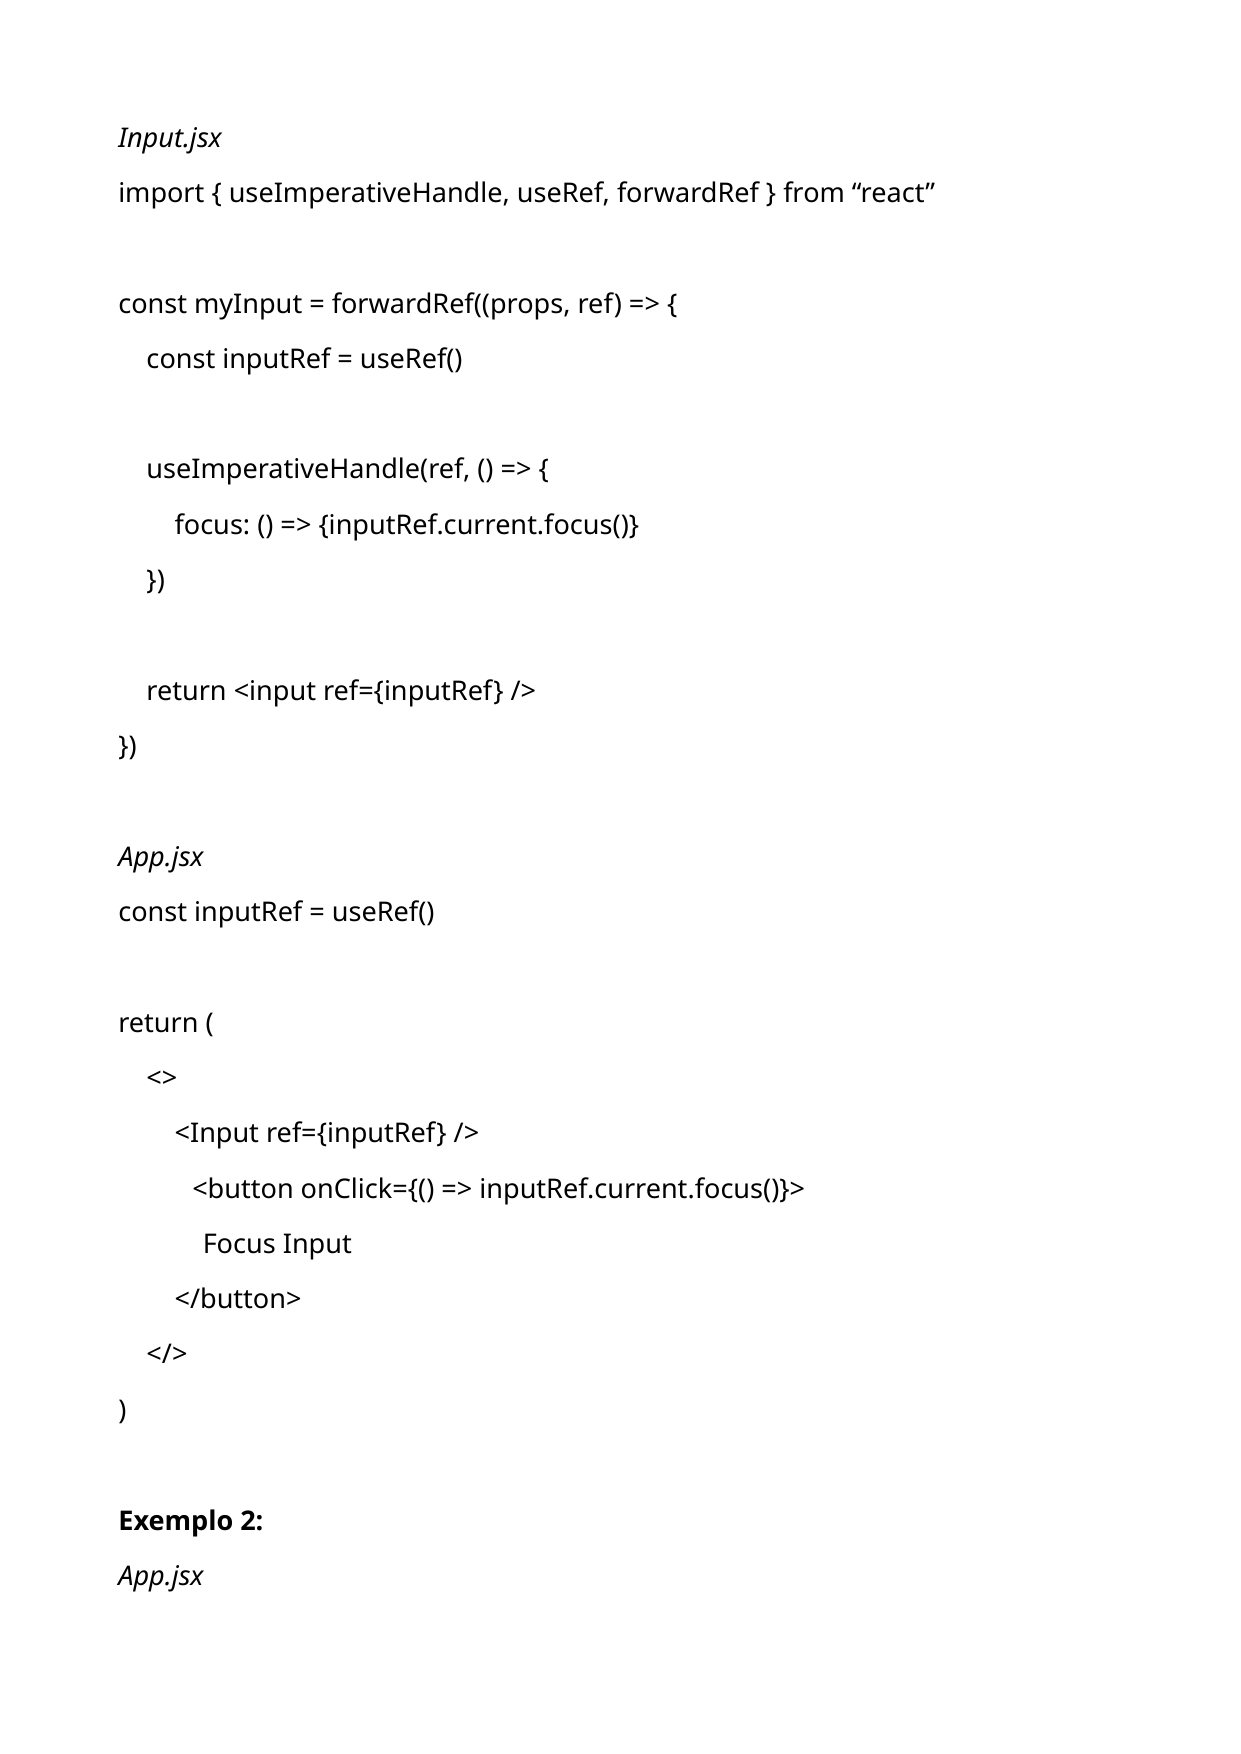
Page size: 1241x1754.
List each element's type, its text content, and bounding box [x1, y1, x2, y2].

text return <input ref={inputRef} /> [118, 671, 1122, 708]
text const myInput = forwardRef((props, ref) => { [118, 284, 1122, 321]
text ) [118, 1390, 1122, 1427]
text useImperativeHandle(ref, () => { [118, 450, 1122, 487]
text }) [118, 727, 1122, 763]
text return ( [118, 1003, 1122, 1040]
text </button> [118, 1280, 1122, 1317]
text const inputRef = useRef() [118, 892, 1122, 929]
text }) [118, 561, 1122, 597]
text <button onClick={() => inputRef.current.focus()}> [118, 1169, 1122, 1206]
text Input.jsx [118, 118, 1122, 155]
text App.jsx [118, 837, 1122, 874]
text Exemplo 2: [118, 1501, 1122, 1538]
text <> [118, 1058, 1122, 1095]
text focus: () => {inputRef.current.focus()} [118, 505, 1122, 542]
text Focus Input [118, 1224, 1122, 1261]
text const inputRef = useRef() [118, 339, 1122, 376]
text import { useImperativeHandle, useRef, forwardRef } from “react” [118, 173, 1122, 210]
text App.jsx [118, 1556, 1122, 1593]
text <Input ref={inputRef} /> [118, 1114, 1122, 1151]
text </> [118, 1335, 1122, 1372]
